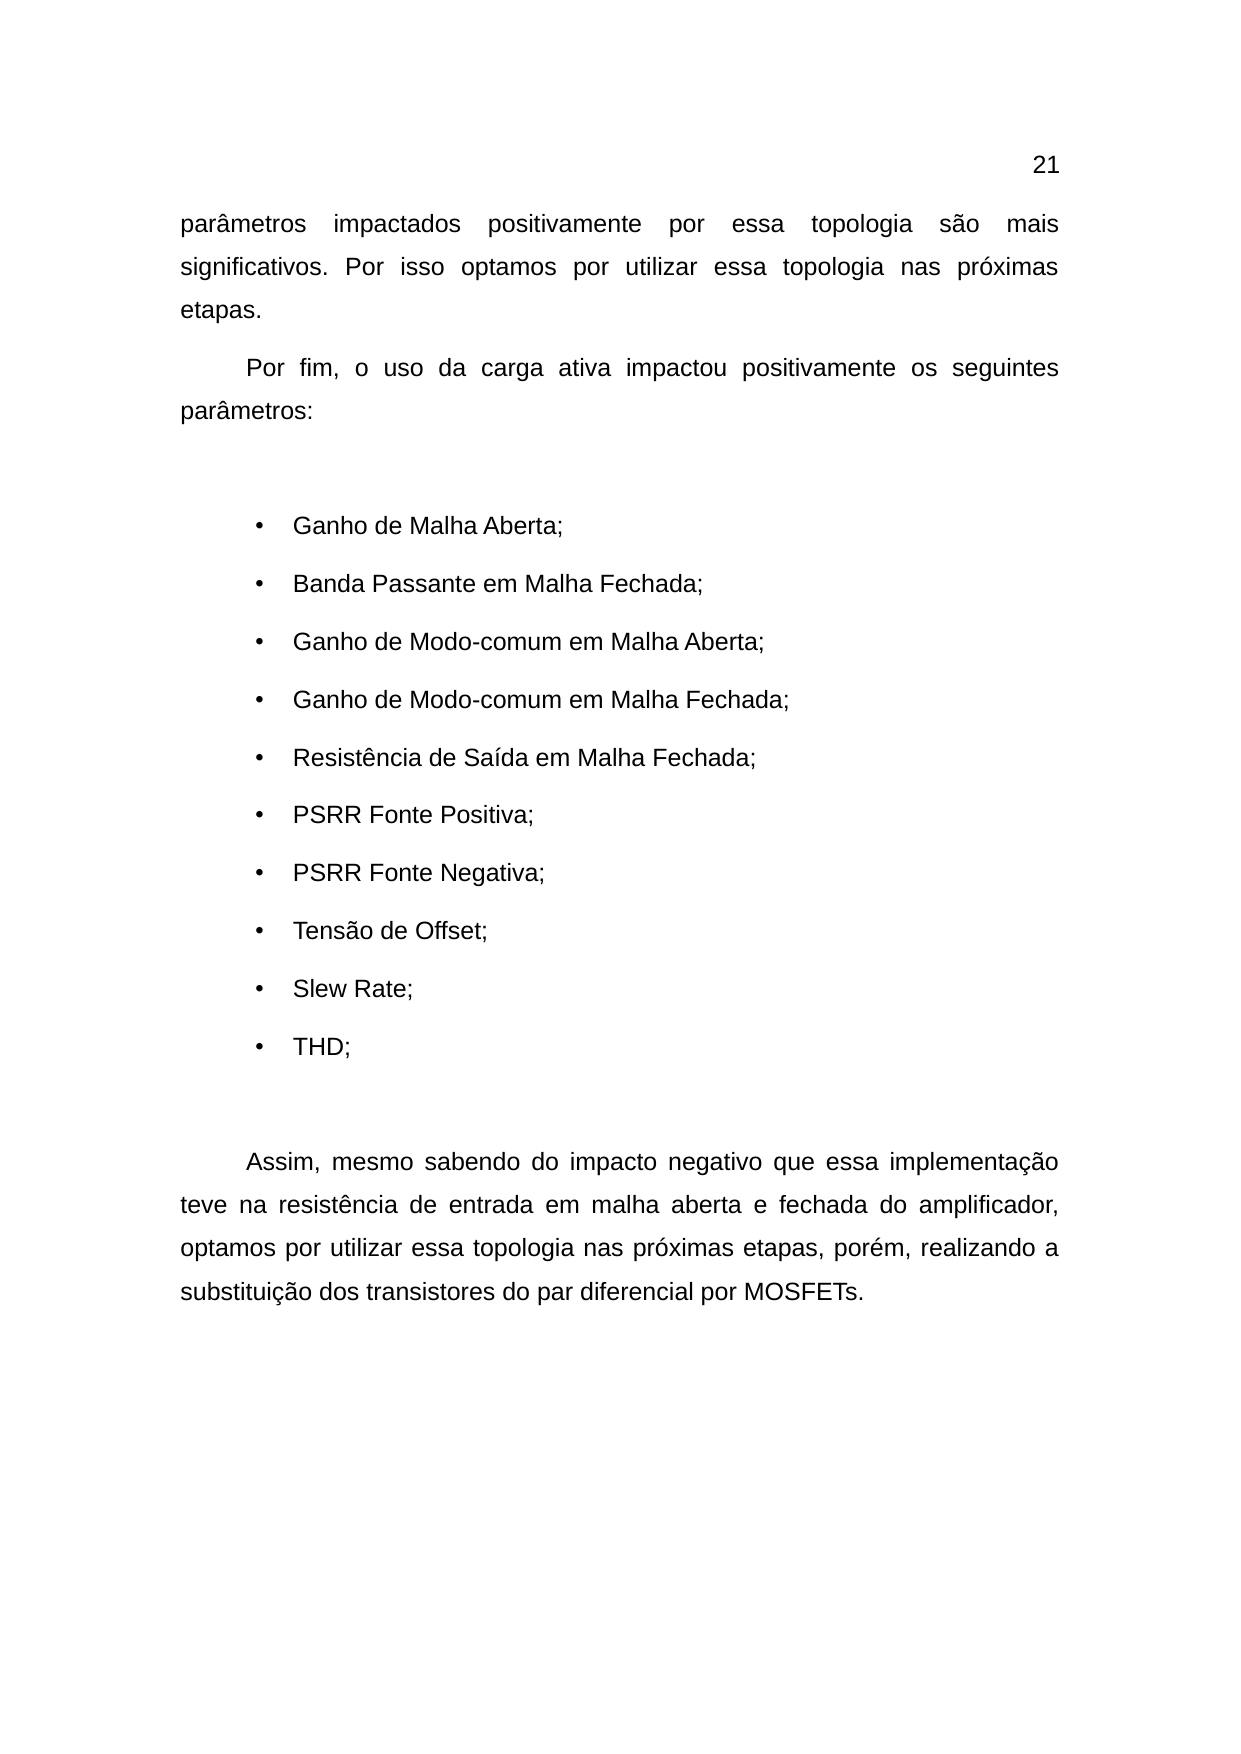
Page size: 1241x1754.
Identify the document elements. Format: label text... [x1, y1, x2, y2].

list Ganho de Modo-comum em Malha Fechada; [255, 685, 1060, 714]
list Slew Rate; [255, 974, 1060, 1003]
list Resistência de Saída em Malha Fechada; [255, 743, 1060, 771]
list Banda Passante em Malha Fechada; [255, 569, 1060, 598]
text Por fim, o uso da carga ativa impactou positivamente os seguintes parâmetros: [180, 353, 1060, 425]
list Ganho de Malha Aberta; [255, 511, 1060, 540]
text parâmetros impactados positivamente por essa topologia são mais significativos. Por isso optamos por utilizar essa topologia nas próximas etapas. [180, 209, 1060, 324]
text Assim, mesmo sabendo do impacto negativo que essa implementação teve na resistência de entrada em malha aberta e fechada do amplificador, optamos por utilizar essa topologia nas próximas etapas, porém, realizando a substituição dos transistores do par diferencial por MOSFETs. [180, 1147, 1060, 1305]
list THD; [255, 1032, 1060, 1061]
list PSRR Fonte Negativa; [255, 858, 1060, 887]
list PSRR Fonte Positiva; [255, 800, 1060, 829]
list Ganho de Modo-comum em Malha Aberta; [255, 627, 1060, 656]
list Tensão de Offset; [255, 916, 1060, 945]
